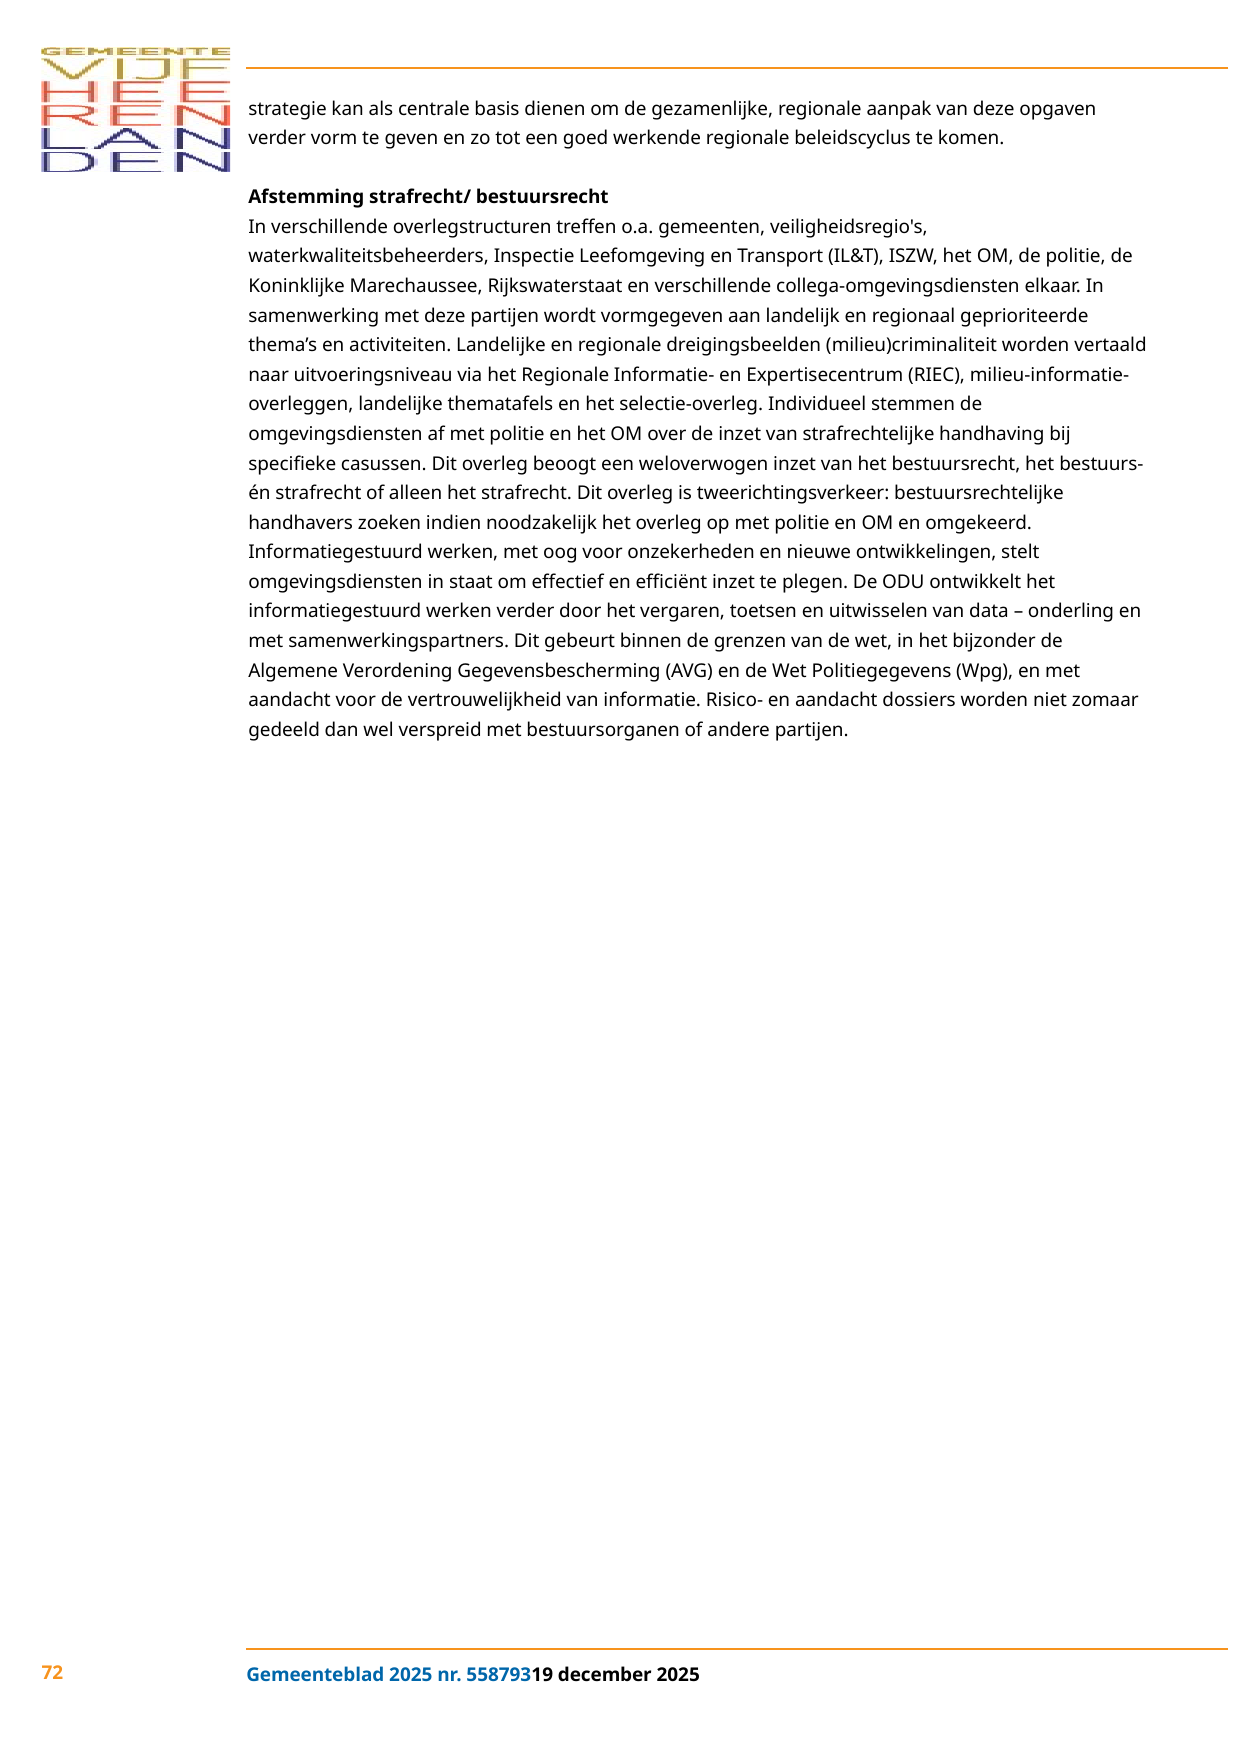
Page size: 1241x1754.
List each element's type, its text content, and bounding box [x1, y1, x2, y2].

text In verschillende overlegstructuren treffen o.a. gemeenten, veiligheidsregio's, waterkwaliteitsbeheerders, Inspectie Leefomgeving en Transport (IL&T), ISZW, het OM, de politie, de Koninklijke Marechaussee, Rijkswaterstaat en verschillende collega-omgevingsdiensten elkaar. In samenwerking met deze partijen wordt vormgegeven aan landelijk en regionaal geprioriteerde thema’s en activiteiten. Landelijke en regionale dreigingsbeelden (milieu)criminaliteit worden vertaald naar uitvoeringsniveau via het Regionale Informatie- en Expertisecentrum (RIEC), milieu-informatie-overleggen, landelijke thematafels en het selectie-overleg. Individueel stemmen de omgevingsdiensten af met politie en het OM over de inzet van strafrechtelijke handhaving bij specifieke casussen. Dit overleg beoogt een weloverwogen inzet van het bestuursrecht, het bestuurs- én strafrecht of alleen het strafrecht. Dit overleg is tweerichtingsverkeer: bestuursrechtelijke handhavers zoeken indien noodzakelijk het overleg op met politie en OM en omgekeerd. Informatiegestuurd werken, met oog voor onzekerheden en nieuwe ontwikkelingen, stelt omgevingsdiensten in staat om effectief en efficiënt inzet te plegen. De ODU ontwikkelt het informatiegestuurd werken verder door het vergaren, toetsen en uitwisselen van data – onderling en met samenwerkingspartners. Dit gebeurt binnen de grenzen van de wet, in het bijzonder de Algemene Verordening Gegevensbescherming (AVG) en de Wet Politiegegevens (Wpg), en met aandacht voor de vertrouwelijkheid van informatie. Risico- en aandacht dossiers worden niet zomaar gedeeld dan wel verspreid met bestuursorganen of andere partijen. [248, 213, 1152, 742]
text Afstemming strafrecht/ bestuursrecht [248, 183, 1152, 209]
picture [41, 47, 231, 172]
text strategie kan als centrale basis dienen om de gezamenlijke, regionale aanpak van deze opgaven verder vorm te geven en zo tot een goed werkende regionale beleidscyclus te komen. [248, 95, 1152, 150]
